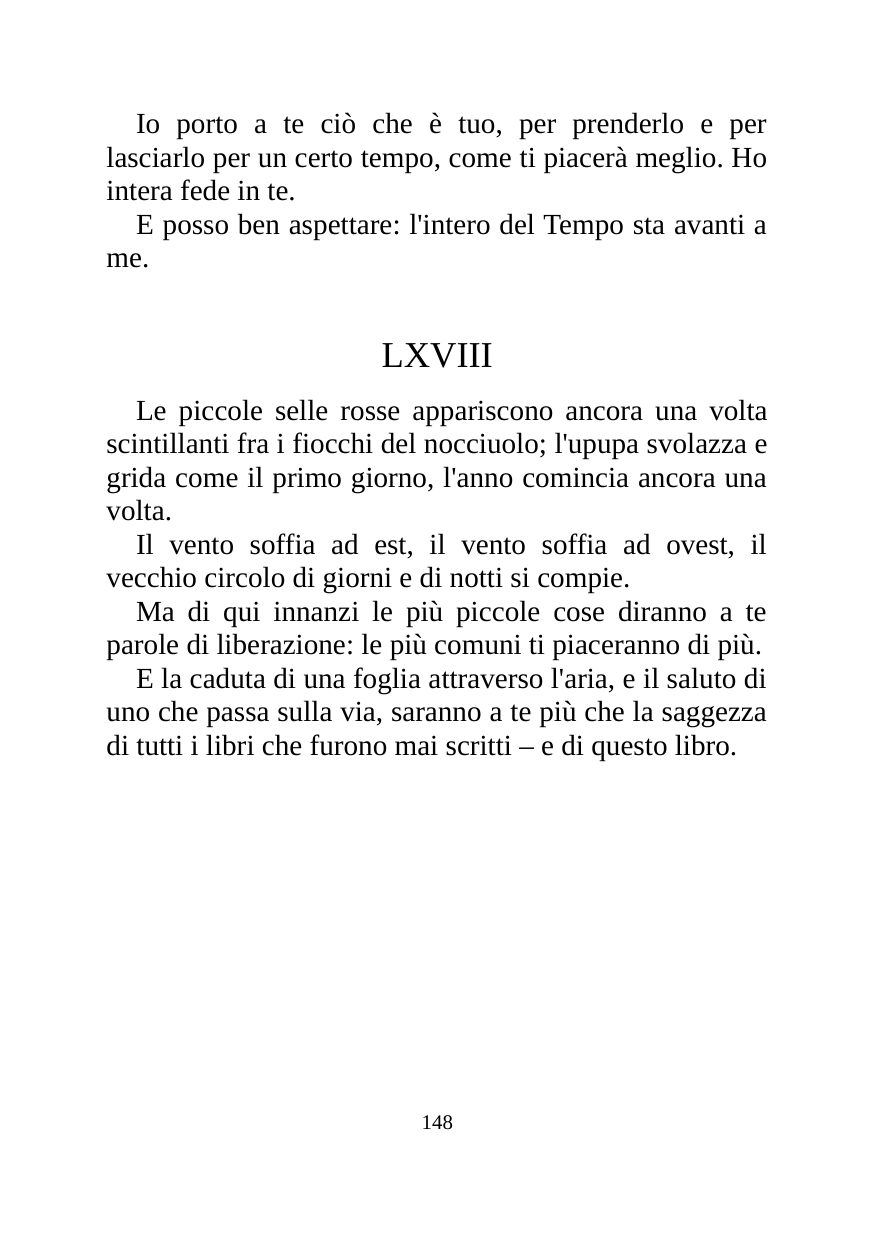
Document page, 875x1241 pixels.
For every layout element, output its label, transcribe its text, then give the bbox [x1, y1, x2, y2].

text Le piccole selle rosse appariscono ancora una volta scintillanti fra i fiocchi del nocciuolo; l'upupa svolazza e grida come il primo giorno, l'anno comincia ancora una volta. [106, 393, 768, 527]
text E la caduta di una foglia attraverso l'aria, e il saluto di uno che passa sulla via, saranno a te più che la saggezza di tutti i libri che furono mai scritti – e di questo libro. [106, 661, 768, 762]
subtitle LXVIII [106, 333, 768, 375]
text Io porto a te ciò che è tuo, per prenderlo e per lasciarlo per un certo tempo, come ti piacerà meglio. Ho intera fede in te. [106, 106, 768, 207]
text E posso ben aspettare: l'intero del Tempo sta avanti a me. [106, 207, 768, 274]
text Il vento soffia ad est, il vento soffia ad ovest, il vecchio circolo di giorni e di notti si compie. [106, 527, 768, 594]
text Ma di qui innanzi le più piccole cose diranno a te parole di liberazione: le più comuni ti piaceranno di più. [106, 594, 768, 661]
